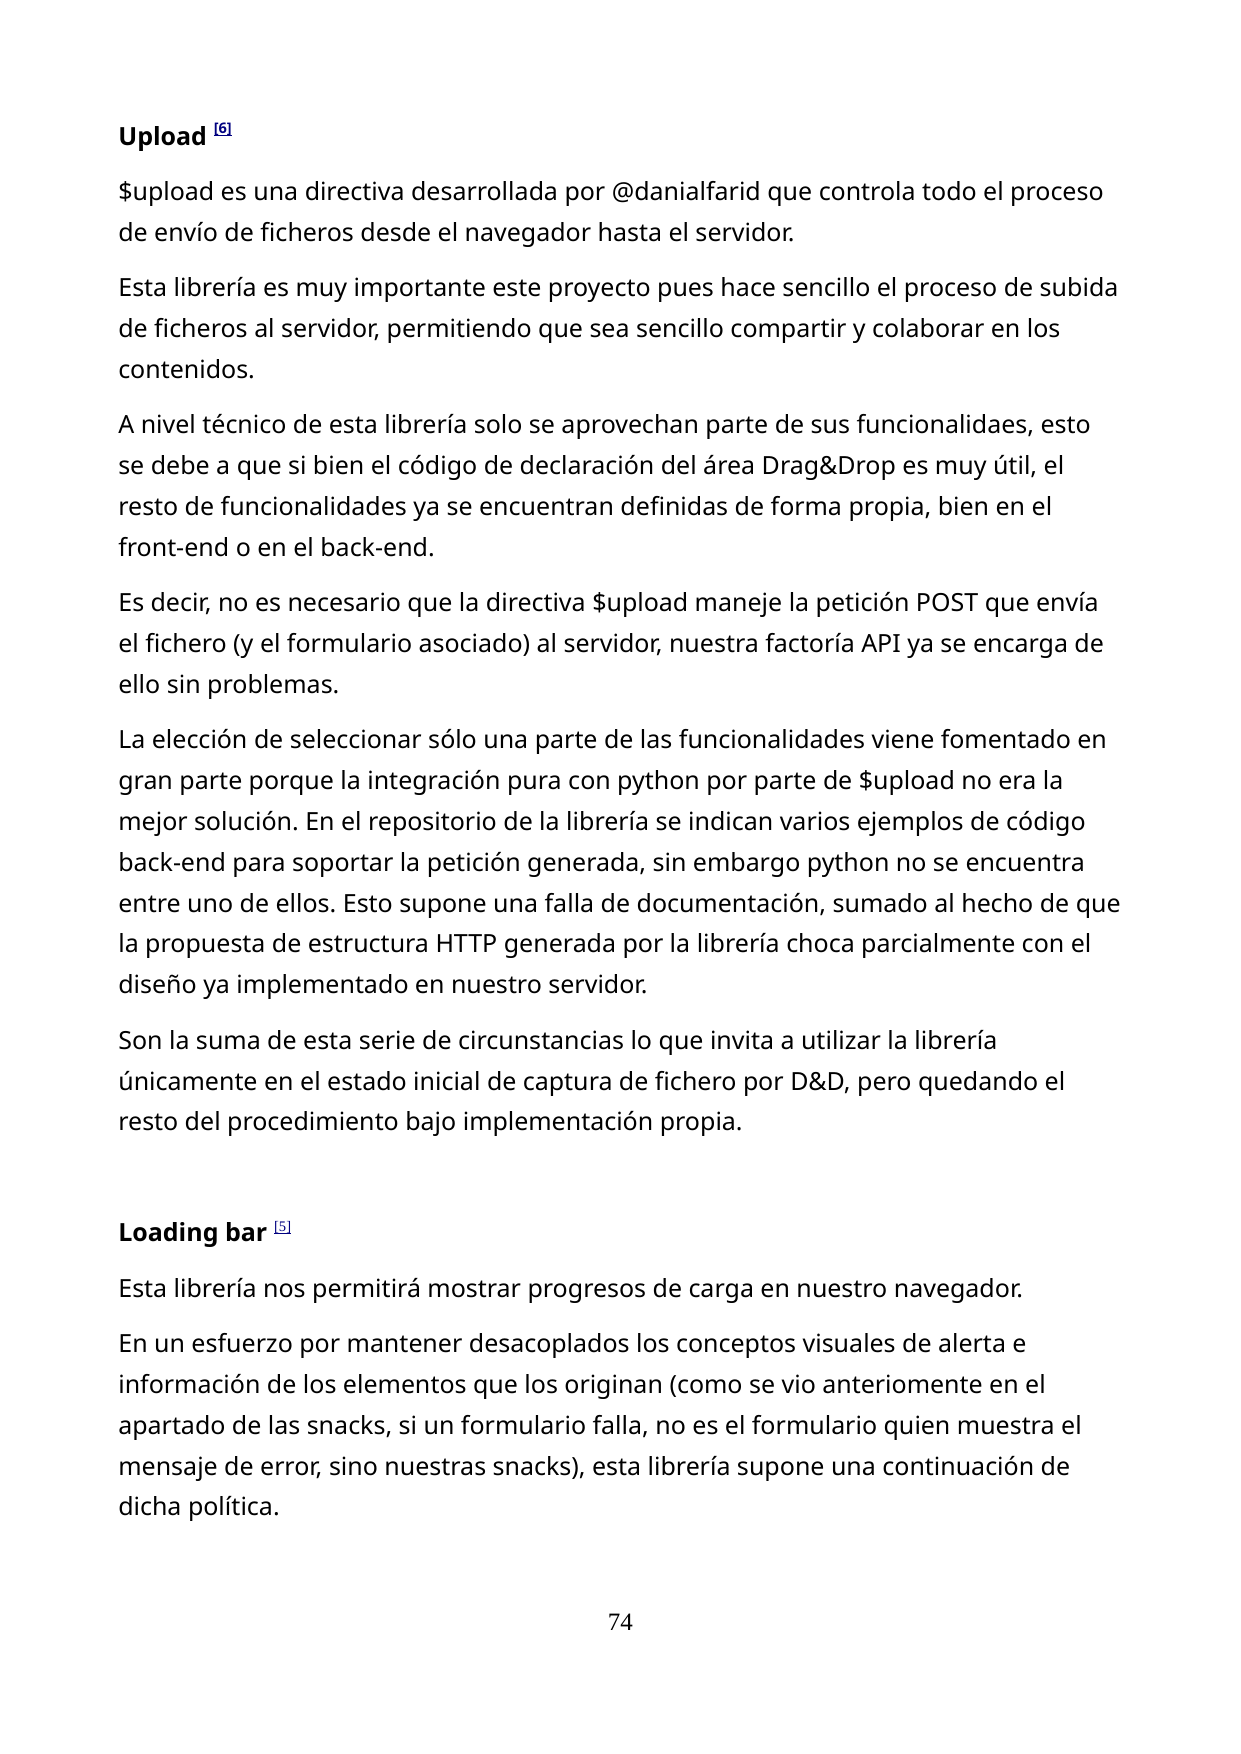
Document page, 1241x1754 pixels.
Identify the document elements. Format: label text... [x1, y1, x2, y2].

text Son la suma de esta serie de circunstancias lo que invita a utilizar la librería únicamente en el estado inicial de captura de fichero por D&D, pero quedando el resto del procedimiento bajo implementación propia. [118, 1022, 1122, 1138]
text $upload es una directiva desarrollada por @danialfarid que controla todo el proceso de envío de ficheros desde el navegador hasta el servidor. [118, 173, 1122, 248]
text La elección de seleccionar sólo una parte de las funcionalidades viene fomentado en gran parte porque la integración pura con python por parte de $upload no era la mejor solución. En el repositorio de la librería se indican varios ejemplos de código back-end para soportar la petición generada, sin embargo python no se encuentra entre uno de ellos. Esto supone una falla de documentación, sumado al hecho de que la propuesta de estructura HTTP generada por la librería choca parcialmente con el diseño ya implementado en nuestro servidor. [118, 722, 1122, 1001]
text A nivel técnico de esta librería solo se aprovechan parte de sus funcionalidaes, esto se debe a que si bien el código de declaración del área Drag&Drop es muy útil, el resto de funcionalidades ya se encuentran definidas de forma propia, bien en el front-end o en el back-end. [118, 407, 1122, 563]
text Esta librería nos permitirá mostrar progresos de carga en nuestro navegador. [118, 1270, 1122, 1304]
text Es decir, no es necesario que la directiva $upload maneje la petición POST que envía el fichero (y el formulario asociado) al servidor, nuestra factoría API ya se encarga de ello sin problemas. [118, 585, 1122, 701]
text Loading bar [5] [118, 1215, 1122, 1249]
text Upload [6] [118, 118, 1122, 152]
text En un esfuerzo por mantener desacoplados los conceptos visuales de alerta e información de los elementos que los originan (como se vio anteriomente en el apartado de las snacks, si un formulario falla, no es el formulario quien muestra el mensaje de error, sino nuestras snacks), esta librería supone una continuación de dicha política. [118, 1326, 1122, 1523]
text Esta librería es muy importante este proyecto pues hace sencillo el proceso de subida de ficheros al servidor, permitiendo que sea sencillo compartir y colaborar en los contenidos. [118, 270, 1122, 386]
